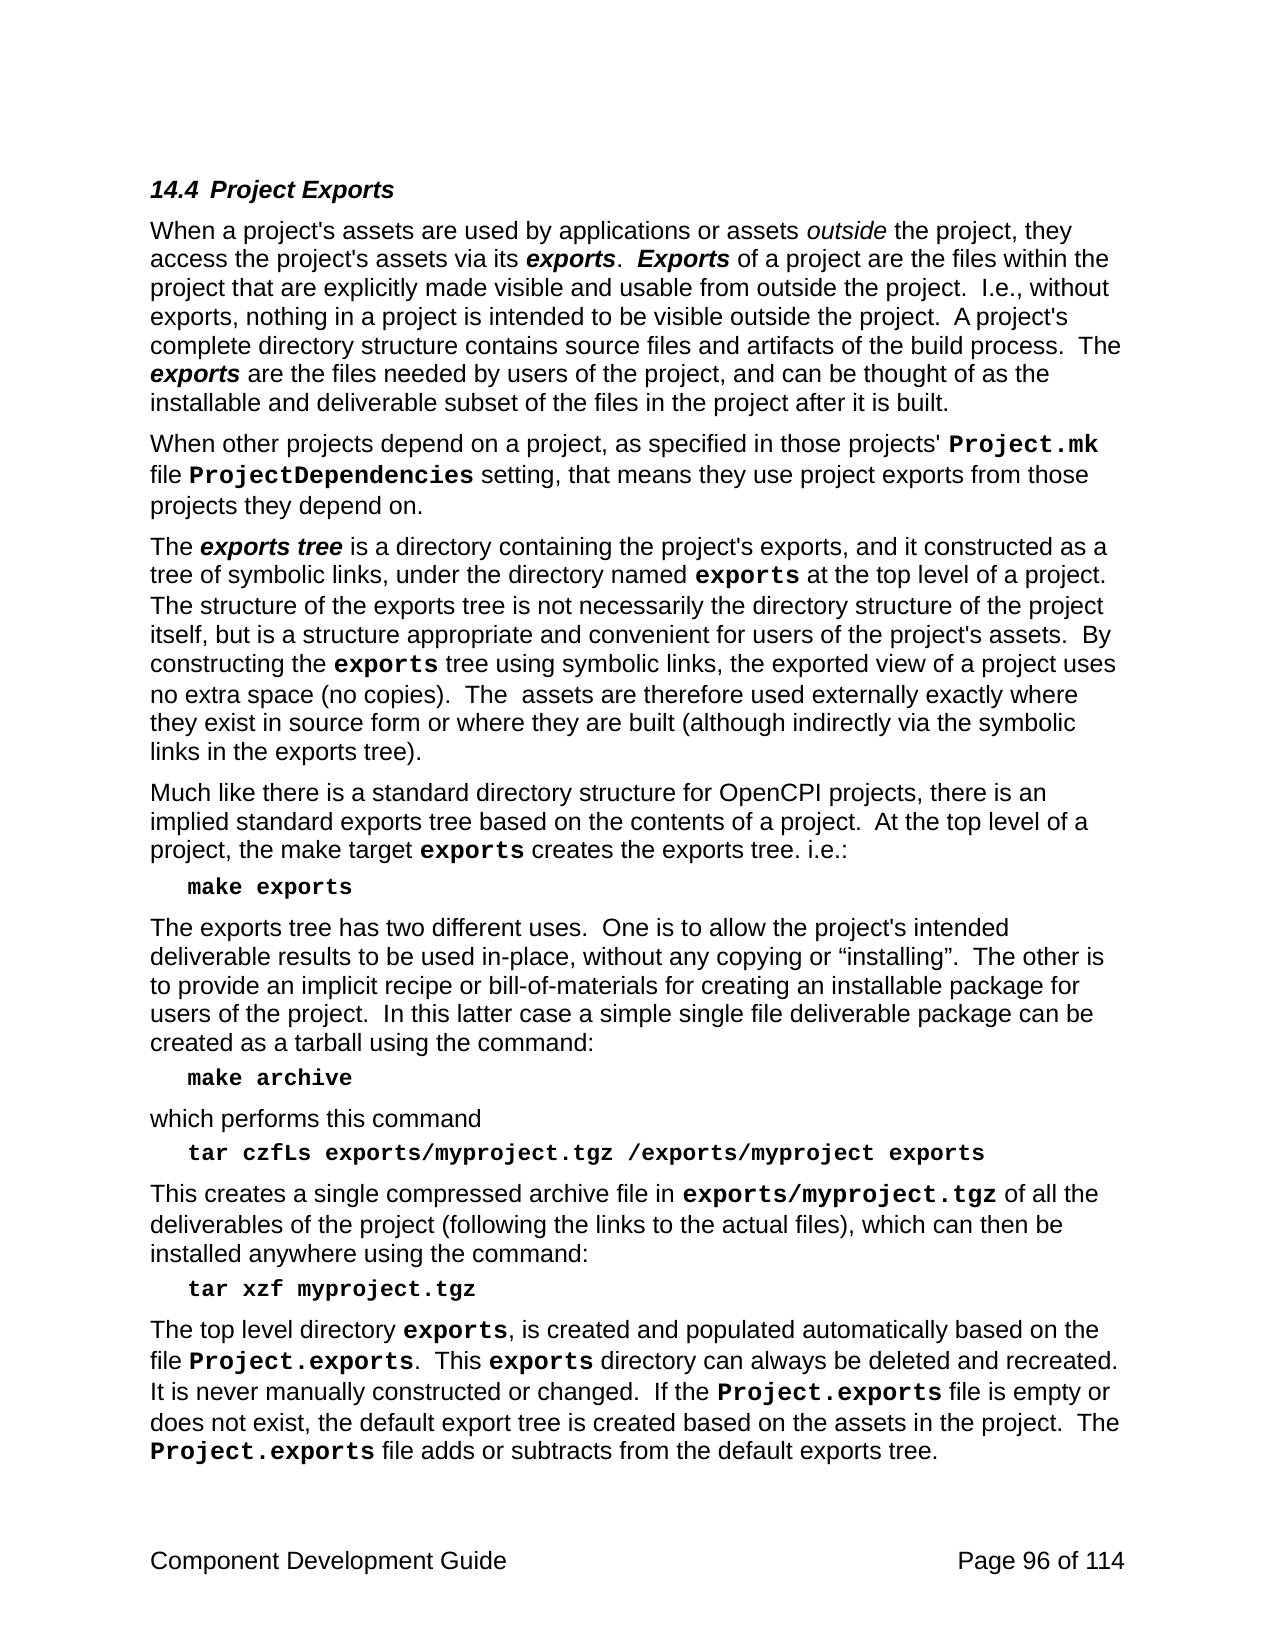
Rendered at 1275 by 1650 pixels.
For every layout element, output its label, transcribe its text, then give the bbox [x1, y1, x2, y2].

text The exports tree has two different uses. One is to allow the project's intended deliverable results to be used in-place, without any copying or “installing”. The other is to provide an implicit recipe or bill-of-materials for creating an installable package for users of the project. In this latter case a simple single file deliverable package can be created as a tarball using the command: [150, 913, 1125, 1057]
text which performs this command [150, 1104, 1125, 1133]
text The exports tree is a directory containing the project's exports, and it constructed as a tree of symbolic links, under the directory named exports at the top level of a project. The structure of the exports tree is not necessarily the directory structure of the project itself, but is a structure appropriate and convenient for users of the project's assets. By constructing the exports tree using symbolic links, the exported view of a project uses no extra space (no copies). The assets are therefore used externally exactly where they exist in source form or where they are built (although indirectly via the symbolic links in the exports tree). [150, 532, 1125, 766]
text make archive [187, 1066, 1125, 1092]
text tar czfLs exports/myproject.tgz /exports/myproject exports [187, 1142, 1125, 1167]
text When other projects depend on a project, as specified in those projects' Project.mk file ProjectDependencies setting, that means they use project exports from those projects they depend on. [150, 429, 1125, 519]
text The top level directory exports, is created and populated automatically based on the file Project.exports. This exports directory can always be deleted and recreated. It is never manually constructed or changed. If the Project.exports file is empty or does not exist, the default export tree is created based on the assets in the project. The Project.exports file adds or subtracts from the default exports tree. [150, 1315, 1125, 1467]
text tar xzf myproject.tgz [187, 1277, 1125, 1303]
text This creates a single compressed archive file in exports/myproject.tgz of all the deliverables of the project (following the links to the actual files), which can then be installed anywhere using the command: [150, 1179, 1125, 1268]
text Much like there is a standard directory structure for OpenCPI projects, there is an implied standard exports tree based on the contents of a project. At the top level of a project, the make target exports creates the exports tree. i.e.: [150, 778, 1125, 866]
text make exports [187, 875, 1125, 901]
text When a project's assets are used by applications or assets outside the project, they access the project's assets via its exports. Exports of a project are the files within the project that are explicitly made visible and usable from outside the project. I.e., without exports, nothing in a project is intended to be visible outside the project. A project's complete directory structure contains source files and artifacts of the build process. The exports are the files needed by users of the project, and can be thought of as the installable and deliverable subset of the files in the project after it is built. [150, 216, 1125, 417]
subtitle Project Exports [150, 175, 1125, 204]
